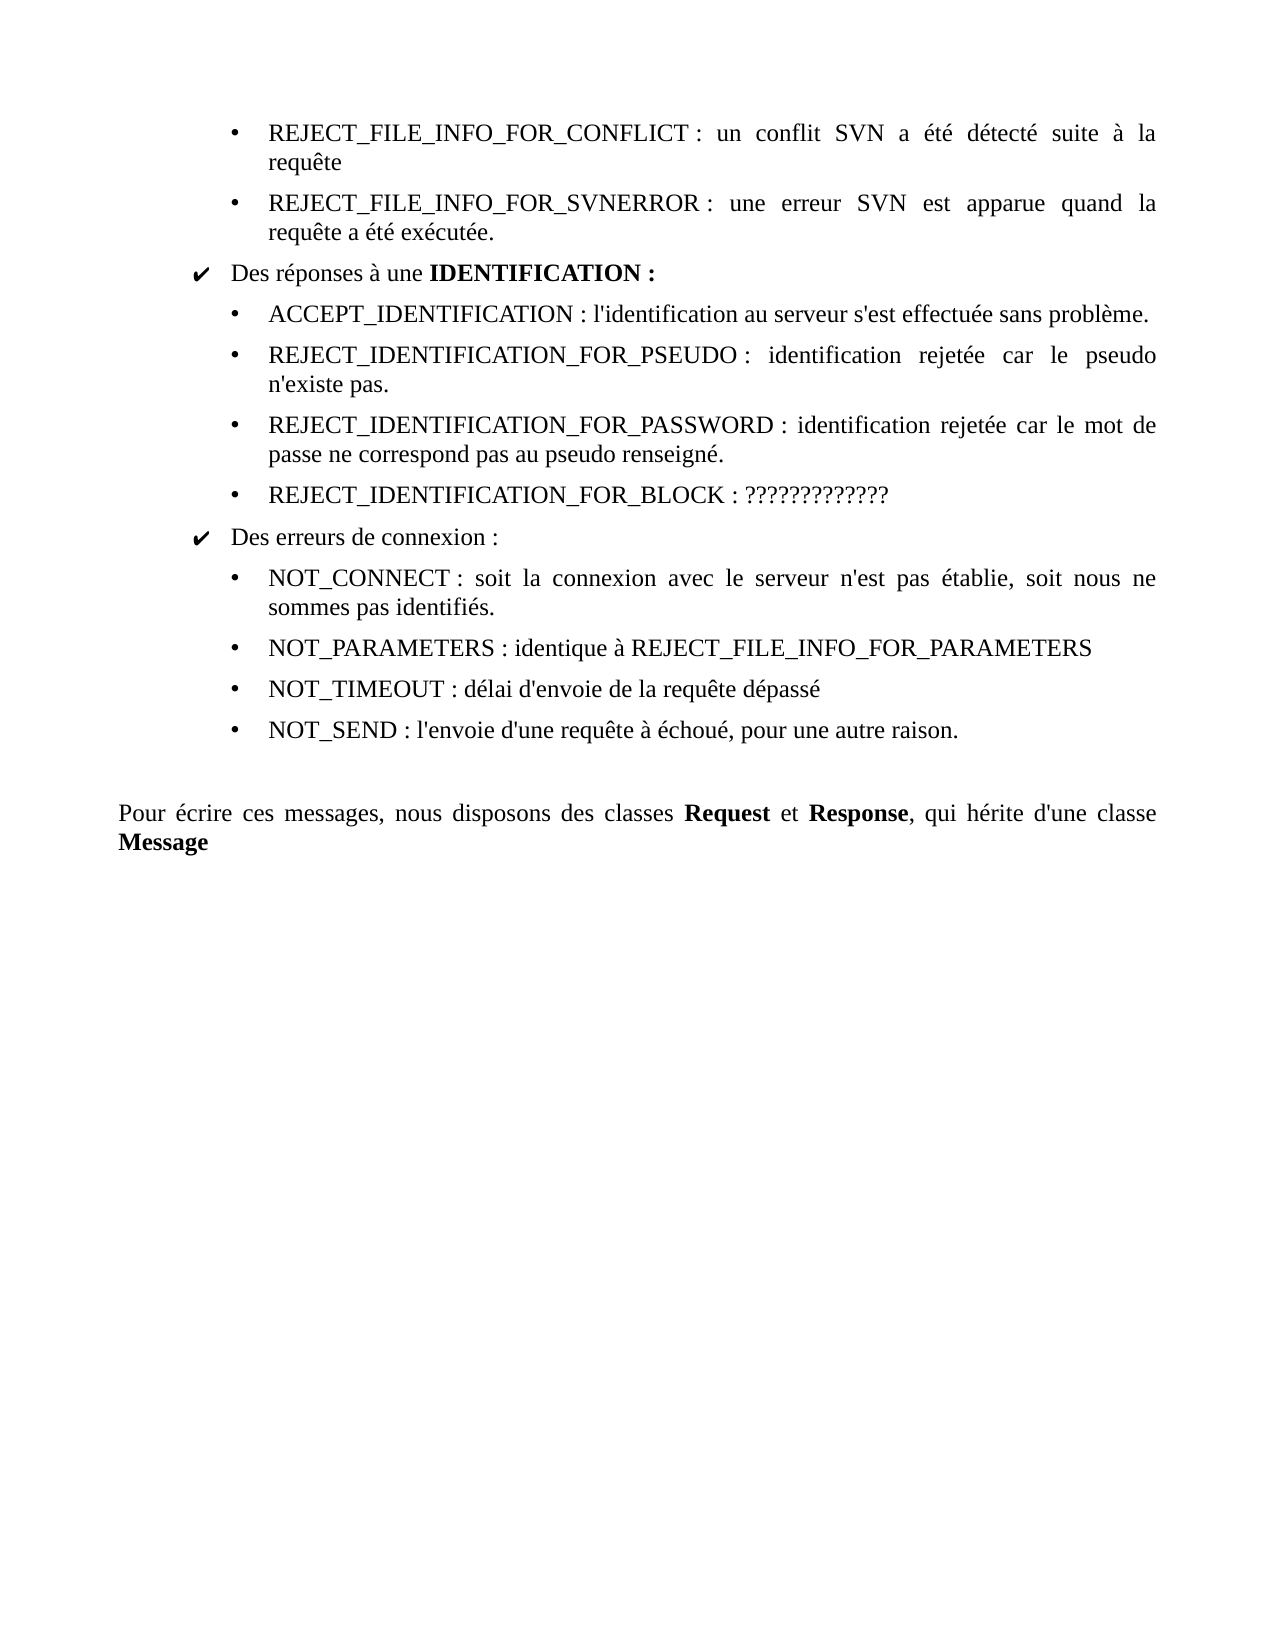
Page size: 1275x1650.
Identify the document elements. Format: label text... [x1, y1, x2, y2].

list NOT_PARAMETERS : identique à REJECT_FILE_INFO_FOR_PARAMETERS [231, 633, 1157, 662]
list ACCEPT_IDENTIFICATION : l'identification au serveur s'est effectuée sans problème. [231, 299, 1157, 328]
list Des erreurs de connexion : [193, 522, 1157, 551]
list NOT_CONNECT : soit la connexion avec le serveur n'est pas établie, soit nous ne sommes pas identifiés. [231, 563, 1157, 621]
list REJECT_FILE_INFO_FOR_CONFLICT : un conflit SVN a été détecté suite à la requête [231, 118, 1157, 176]
list NOT_SEND : l'envoie d'une requête à échoué, pour une autre raison. [231, 716, 1157, 744]
list REJECT_IDENTIFICATION_FOR_PSEUDO : identification rejetée car le pseudo n'existe pas. [231, 341, 1157, 398]
list REJECT_IDENTIFICATION_FOR_PASSWORD : identification rejetée car le mot de passe ne correspond pas au pseudo renseigné. [231, 411, 1157, 468]
list REJECT_FILE_INFO_FOR_SVNERROR : une erreur SVN est apparue quand la requête a été exécutée. [231, 188, 1157, 246]
text Pour écrire ces messages, nous disposons des classes Request et Response, qui hérite d'une classe Message [118, 798, 1157, 856]
list Des réponses à une IDENTIFICATION : [193, 258, 1157, 287]
list NOT_TIMEOUT : délai d'envoie de la requête dépassé [231, 674, 1157, 703]
list REJECT_IDENTIFICATION_FOR_BLOCK : ????????????? [231, 481, 1157, 509]
